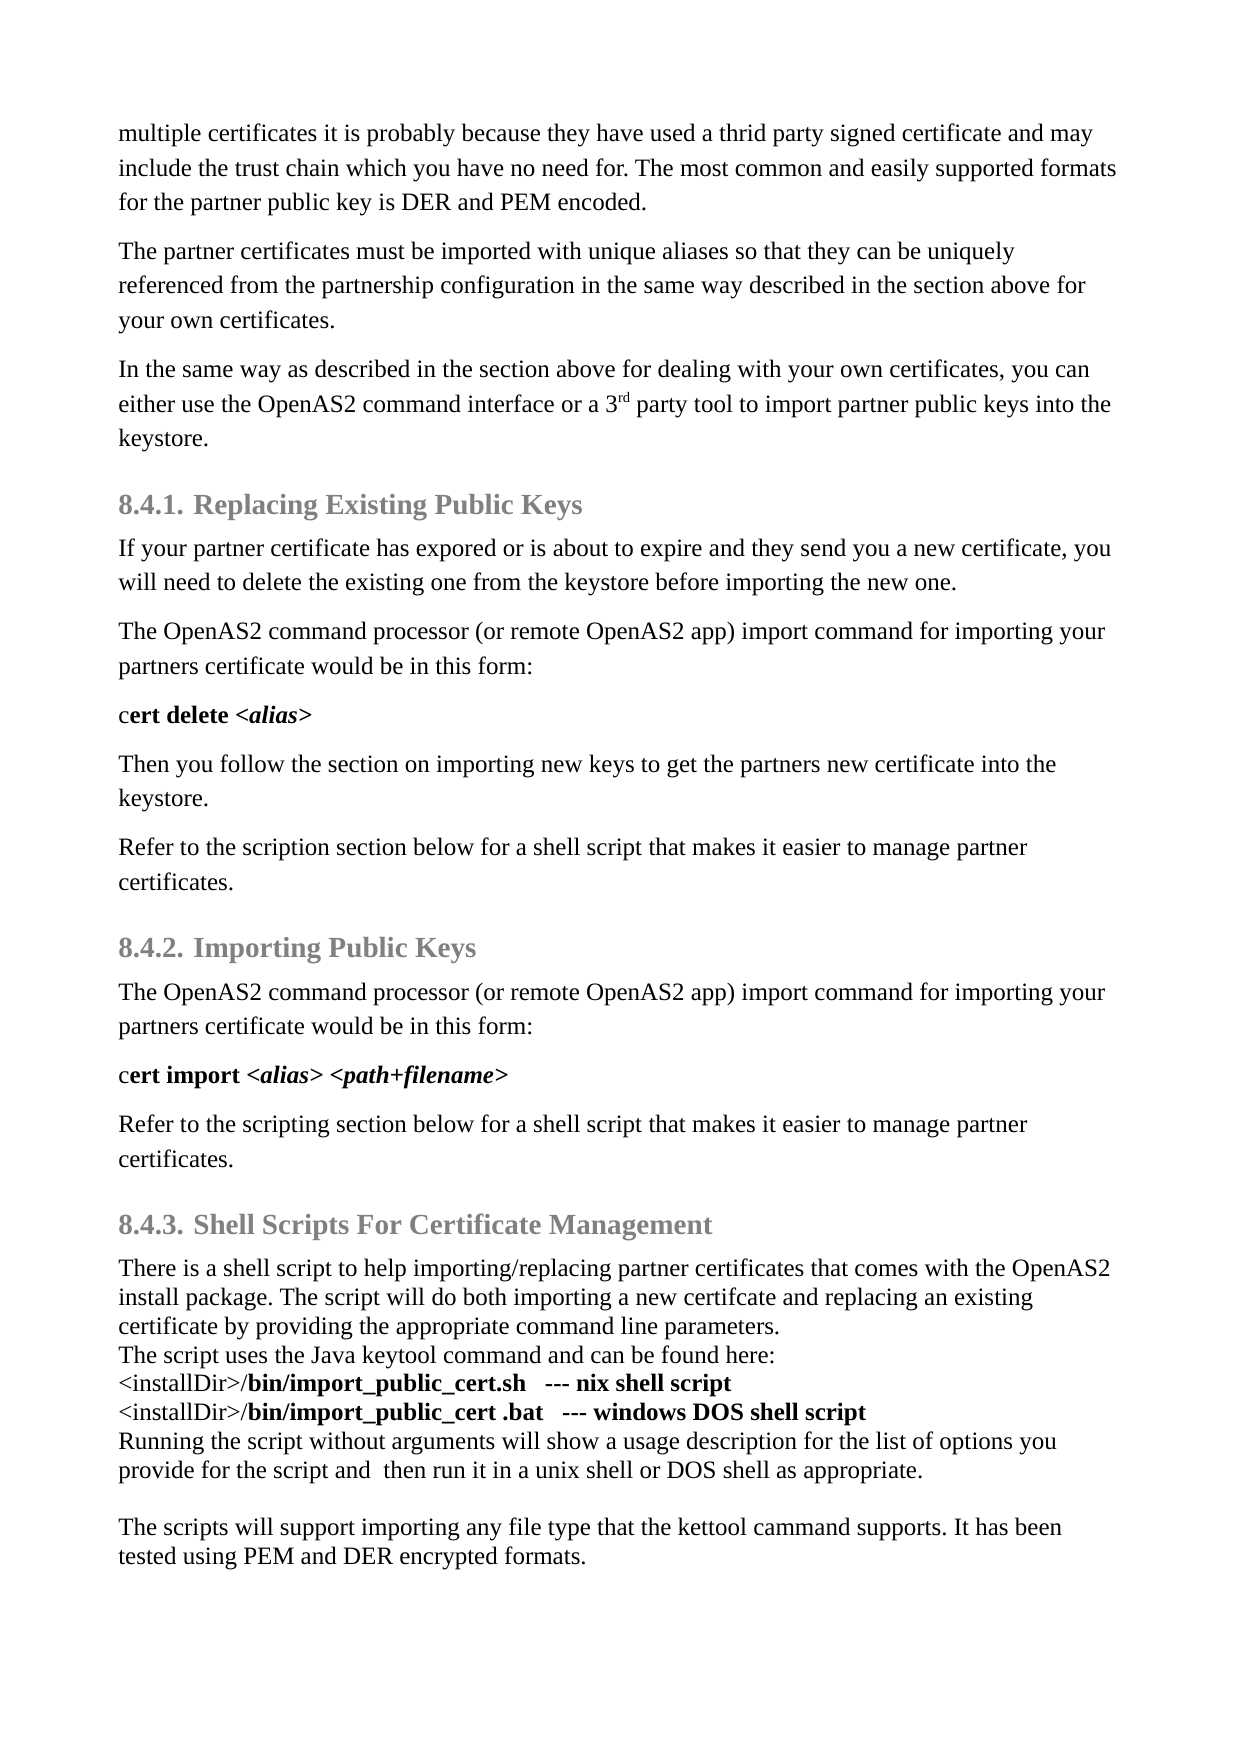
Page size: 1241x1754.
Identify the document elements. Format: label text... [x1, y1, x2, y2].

text In the same way as described in the section above for dealing with your own certificates, you can either use the OpenAS2 command interface or a 3rd party tool to import partner public keys into the keystore. [118, 354, 1122, 452]
text Refer to the scripting section below for a shell script that makes it easier to manage partner certificates. [118, 1109, 1122, 1172]
text multiple certificates it is probably because they have used a thrid party signed certificate and may include the trust chain which you have no need for. The most common and easily supported formats for the partner public key is DER and PEM encoded. [118, 118, 1122, 216]
text If your partner certificate has expored or is about to expire and they send you a new certificate, you will need to delete the existing one from the keystore before importing the new one. [118, 533, 1122, 596]
text cert import <alias> <path+filename> [118, 1060, 1122, 1089]
text The partner certificates must be imported with unique aliases so that they can be uniquely referenced from the partnership configuration in the same way described in the section above for your own certificates. [118, 236, 1122, 334]
text cert delete <alias> [118, 700, 1122, 729]
text The scripts will support importing any file type that the kettool cammand supports. It has been tested using PEM and DER encrypted formats. [118, 1512, 1122, 1570]
subtitle Replacing Existing Public Keys [118, 487, 1122, 520]
text <installDir>/bin/import_public_cert .bat --- windows DOS shell script [118, 1397, 1122, 1426]
subtitle Shell Scripts For Certificate Management [118, 1207, 1122, 1241]
text There is a shell script to help importing/replacing partner certificates that comes with the OpenAS2 install package. The script will do both importing a new certifcate and replacing an existing certificate by providing the appropriate command line parameters. [118, 1253, 1122, 1340]
text <installDir>/bin/import_public_cert.sh --- nix shell script [118, 1368, 1122, 1397]
text The OpenAS2 command processor (or remote OpenAS2 app) import command for importing your partners certificate would be in this form: [118, 616, 1122, 679]
text The OpenAS2 command processor (or remote OpenAS2 app) import command for importing your partners certificate would be in this form: [118, 977, 1122, 1040]
text The script uses the Java keytool command and can be found here: [118, 1340, 1122, 1368]
subtitle Importing Public Keys [118, 931, 1122, 964]
text Running the script without arguments will show a usage description for the list of options you provide for the script and then run it in a unix shell or DOS shell as appropriate. [118, 1426, 1122, 1483]
text Then you follow the section on importing new keys to get the partners new certificate into the keystore. [118, 749, 1122, 812]
text Refer to the scription section below for a shell script that makes it easier to manage partner certificates. [118, 832, 1122, 896]
